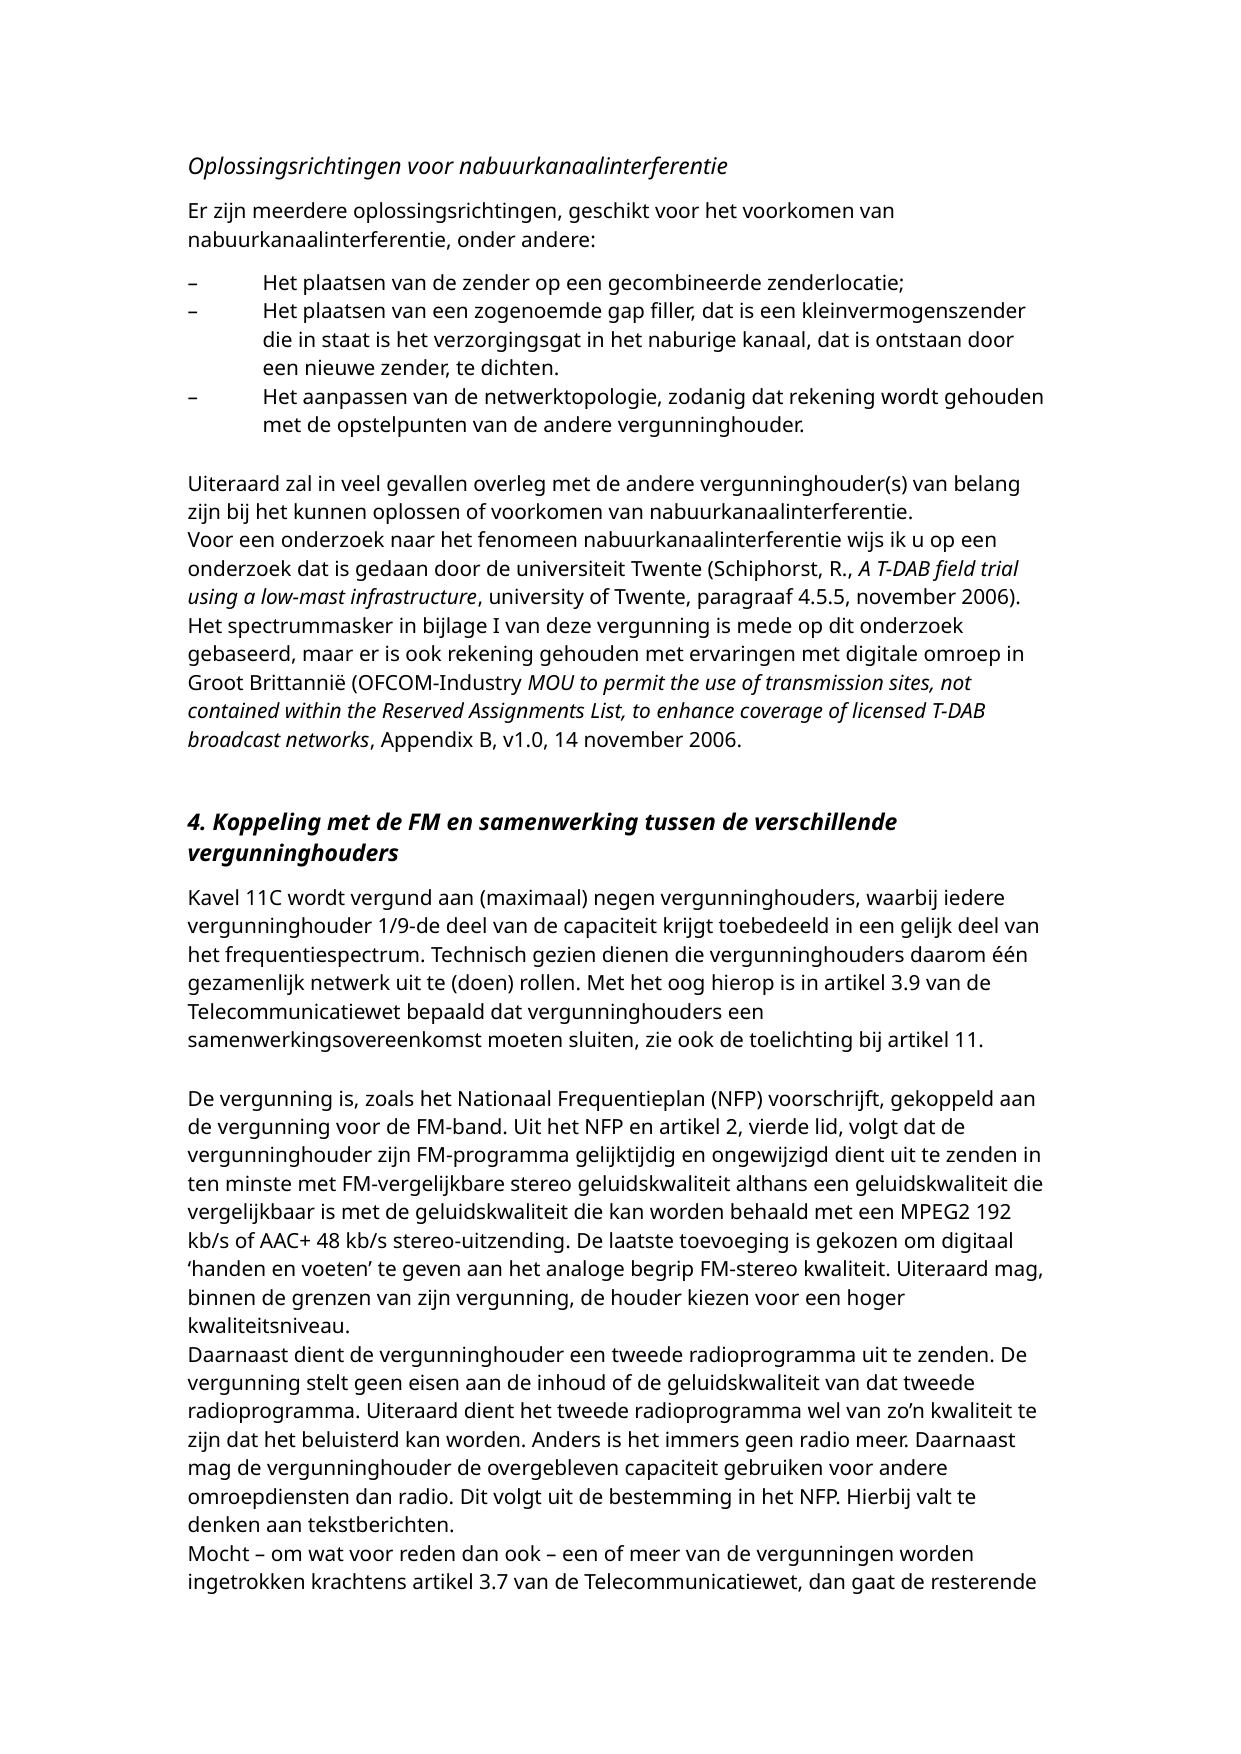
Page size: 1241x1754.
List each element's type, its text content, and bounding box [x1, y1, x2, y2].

text Voor een onderzoek naar het fenomeen nabuurkanaalinterferentie wijs ik u op een onderzoek dat is gedaan door de universiteit Twente (Schiphorst, R., A T-DAB field trial using a low-mast infrastructure, university of Twente, paragraaf 4.5.5, november 2006). [187, 526, 1053, 611]
list Het plaatsen van een zogenoemde gap filler, dat is een kleinvermogenszender die in staat is het verzorgingsgat in het naburige kanaal, dat is ontstaan door een nieuwe zender, te dichten. [187, 297, 1053, 382]
text Er zijn meerdere oplossingsrichtingen, geschikt voor het voorkomen van nabuurkanaalinterferentie, onder andere: [187, 196, 1053, 253]
text De vergunning is, zoals het Nationaal Frequentieplan (NFP) voorschrijft, gekoppeld aan de vergunning voor de FM-band. Uit het NFP en artikel 2, vierde lid, volgt dat de vergunninghouder zijn FM-programma gelijktijdig en ongewijzigd dient uit te zenden in ten minste met FM-vergelijkbare stereo geluidskwaliteit althans een geluidskwaliteit die vergelijkbaar is met de geluidskwaliteit die kan worden behaald met een MPEG2 192 kb/s of AAC+ 48 kb/s stereo-uitzending. De laatste toevoeging is gekozen om digitaal ‘handen en voeten’ te geven aan het analoge begrip FM-stereo kwaliteit. Uiteraard mag, binnen de grenzen van zijn vergunning, de houder kiezen voor een hoger kwaliteitsniveau. [187, 1084, 1053, 1340]
text Daarnaast dient de vergunninghouder een tweede radioprogramma uit te zenden. De vergunning stelt geen eisen aan de inhoud of de geluidskwaliteit van dat tweede radioprogramma. Uiteraard dient het tweede radioprogramma wel van zo’n kwaliteit te zijn dat het beluisterd kan worden. Anders is het immers geen radio meer. Daarnaast mag de vergunninghouder de overgebleven capaciteit gebruiken voor andere omroepdiensten dan radio. Dit volgt uit de bestemming in het NFP. Hierbij valt te denken aan tekstberichten. [187, 1340, 1053, 1539]
text Mocht – om wat voor reden dan ook – een of meer van de vergunningen worden ingetrokken krachtens artikel 3.7 van de Telecommunicatiewet, dan gaat de resterende [187, 1539, 1053, 1596]
text Het spectrummasker in bijlage I van deze vergunning is mede op dit onderzoek gebaseerd, maar er is ook rekening gehouden met ervaringen met digitale omroep in Groot Brittannië (OFCOM-Industry MOU to permit the use of transmission sites, not contained within the Reserved Assignments List, to enhance coverage of licensed T-DAB broadcast networks, Appendix B, v1.0, 14 november 2006. [187, 611, 1053, 753]
list Het aanpassen van de netwerktopologie, zodanig dat rekening wordt gehouden met de opstelpunten van de andere vergunninghouder. [187, 382, 1053, 439]
list Het plaatsen van de zender op een gecombineerde zenderlocatie; [187, 268, 1053, 297]
subtitle Oplossingsrichtingen voor nabuurkanaalinterferentie [187, 150, 1053, 181]
text Kavel 11C wordt vergund aan (maximaal) negen vergunninghouders, waarbij iedere vergunninghouder 1/9-de deel van de capaciteit krijgt toebedeeld in een gelijk deel van het frequentiespectrum. Technisch gezien dienen die vergunninghouders daarom één gezamenlijk netwerk uit te (doen) rollen. Met het oog hierop is in artikel 3.9 van de Telecommunicatiewet bepaald dat vergunninghouders een samenwerkingsovereenkomst moeten sluiten, zie ook de toelichting bij artikel 11. [187, 883, 1053, 1054]
subtitle 4. Koppeling met de FM en samenwerking tussen de verschillende vergunninghouders [187, 806, 1053, 868]
text Uiteraard zal in veel gevallen overleg met de andere vergunninghouder(s) van belang zijn bij het kunnen oplossen of voorkomen van nabuurkanaalinterferentie. [187, 469, 1053, 526]
